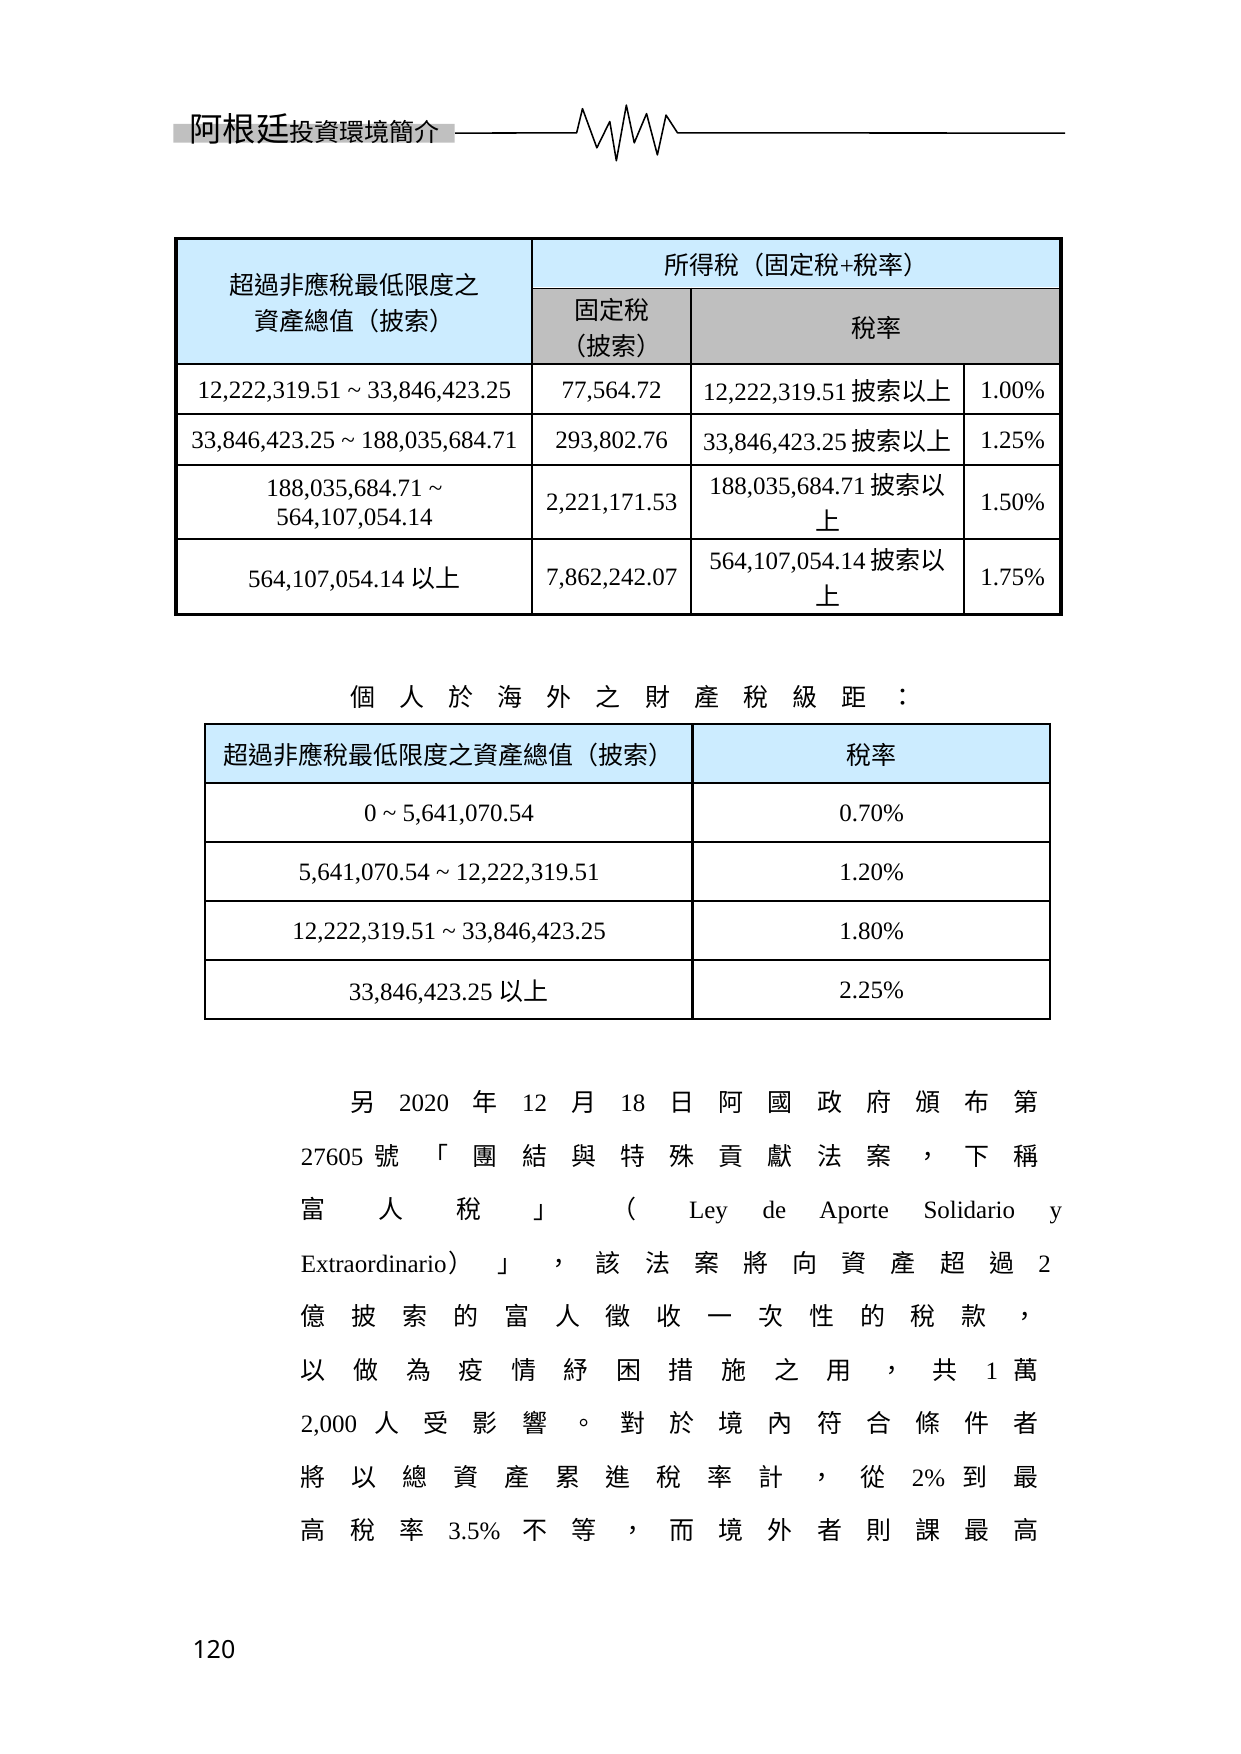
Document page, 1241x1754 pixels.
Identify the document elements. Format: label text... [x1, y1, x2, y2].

table_cell 固定稅 （披索） [533, 289, 690, 363]
table_header 稅率 [694, 725, 1049, 782]
table_cell 7,862,242.07 [533, 540, 690, 613]
table_cell 564,107,054.14 以上 [178, 540, 531, 613]
table_cell 33,846,423.25 ~ 188,035,684.71 [178, 415, 531, 463]
table_cell 12,222,319.51披索以上 [692, 365, 963, 413]
table_cell 5,641,070.54 ~ 12,222,319.51 [206, 843, 691, 900]
text 個人於海外之財產稅級距： [276, 669, 1063, 723]
table_cell 1.25% [965, 415, 1059, 463]
table_cell 188,035,684.71披索以上 [692, 466, 963, 538]
table_cell 1.20% [694, 843, 1049, 900]
table_header 超過非應稅最低限度之資產總值（披索） [206, 725, 691, 782]
table_header 超過非應稅最低限度之 資產總值（披索） [178, 240, 531, 363]
table_cell 1.00% [965, 365, 1059, 413]
table_cell 2.25% [694, 961, 1049, 1018]
table_cell 564,107,054.14披索以上 [692, 540, 963, 613]
table_header 所得稅（固定稅+稅率） [533, 240, 1059, 287]
table_cell 12,222,319.51 ~ 33,846,423.25 [206, 902, 691, 959]
table_cell 稅率 [692, 289, 1059, 363]
table_cell 293,802.76 [533, 415, 690, 463]
table_cell 33,846,423.25披索以上 [692, 415, 963, 463]
table_cell 1.50% [965, 466, 1059, 538]
table_cell 77,564.72 [533, 365, 690, 413]
table_cell 1.80% [694, 902, 1049, 959]
table_cell 12,222,319.51 ~ 33,846,423.25 [178, 365, 531, 413]
table_cell 0 ~ 5,641,070.54 [206, 784, 691, 841]
table_cell 188,035,684.71 ~ 564,107,054.14 [178, 466, 531, 538]
table_cell 1.75% [965, 540, 1059, 613]
table_cell 33,846,423.25 以上 [206, 961, 691, 1018]
text 另2020年12月18日阿國政府頒布第27605號「團結與特殊貢獻法案，下稱富人稅」（Ley de Aporte Solidario y Extraordinario）」，該法案將向資產超過2億披索的富人徵收一次性的稅款，以做為疫情紓困措施之用，共1萬2,000人受影響。對於境內符合條件者將以總資產累進稅率計，從2%到最高稅率3.5%不等，而境外者則課最高 [276, 1074, 1063, 1556]
table_cell 2,221,171.53 [533, 466, 690, 538]
table_cell 0.70% [694, 784, 1049, 841]
